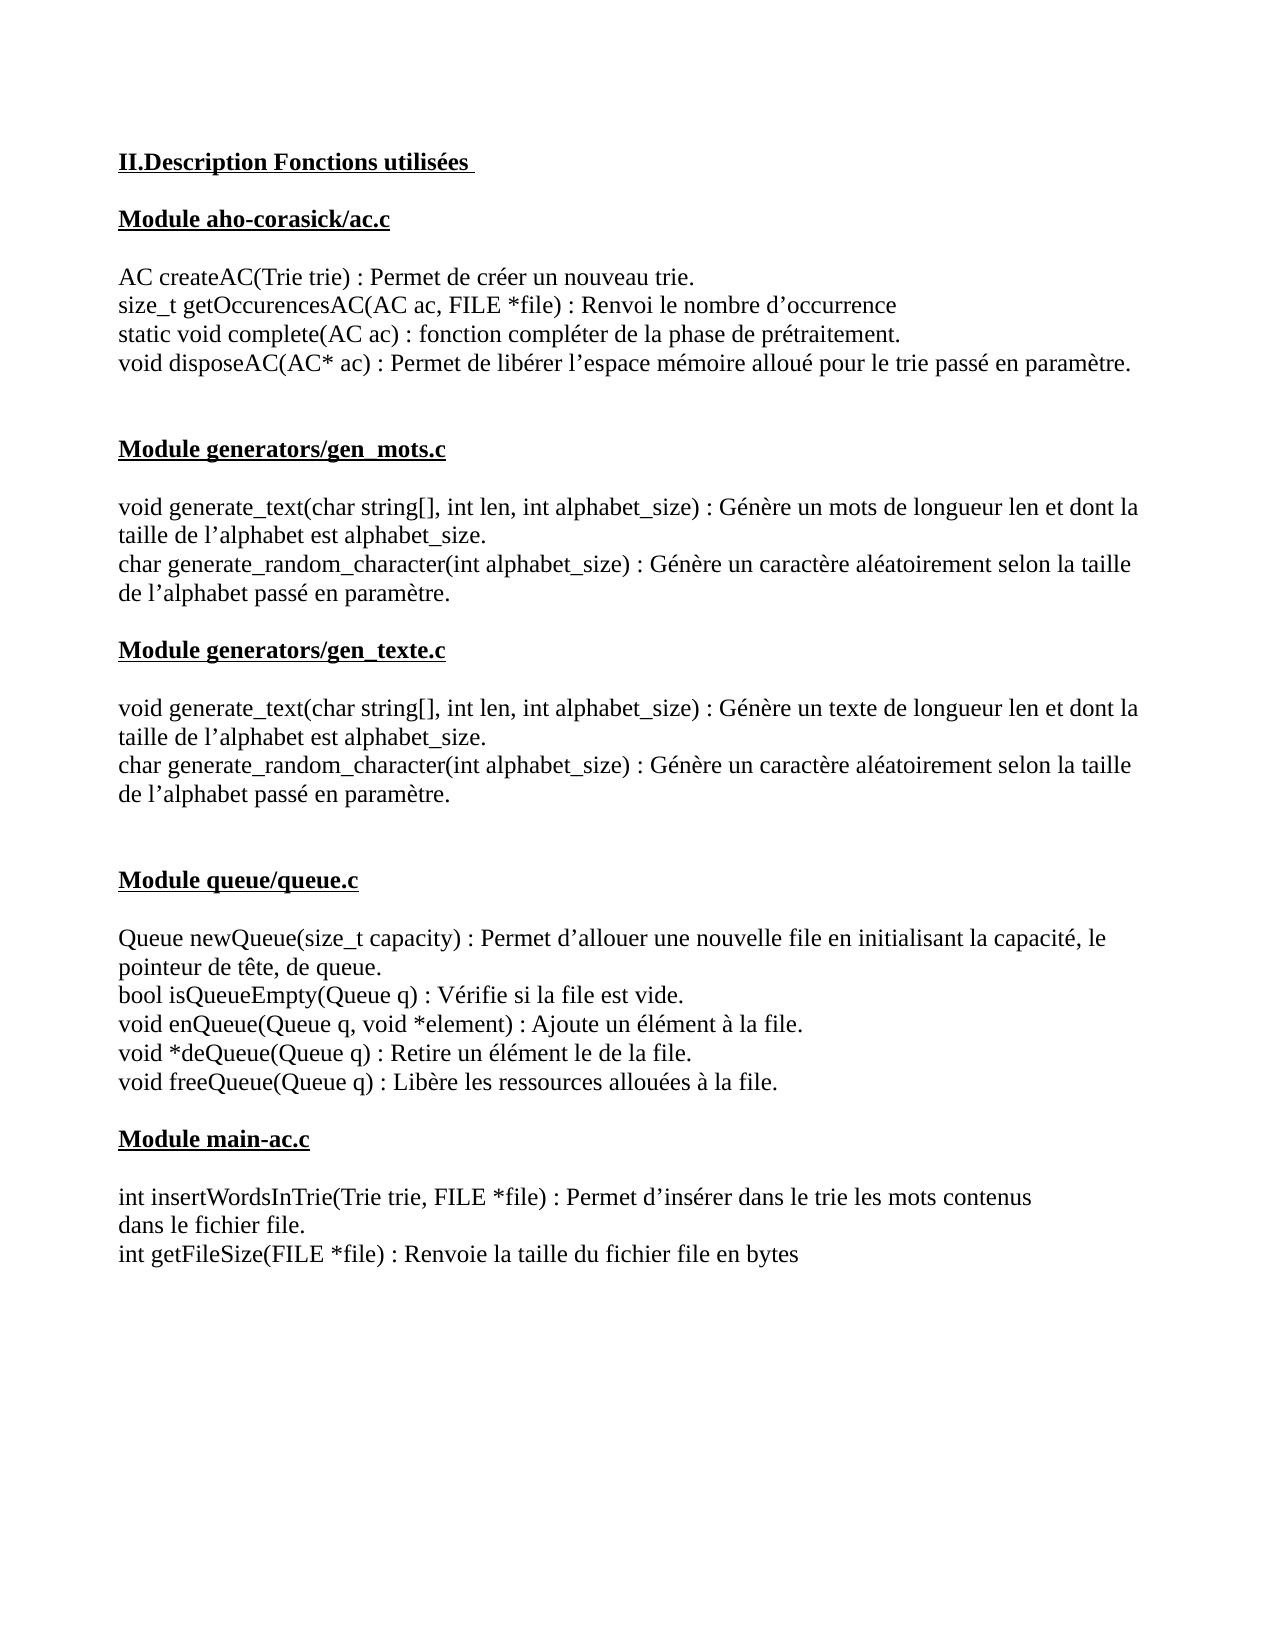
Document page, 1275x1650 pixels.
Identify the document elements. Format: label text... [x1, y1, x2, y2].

text int insertWordsInTrie(Trie trie, FILE *file) : Permet d’insérer dans le trie les mots contenus [118, 1182, 1157, 1211]
text static void complete(AC ac) : fonction compléter de la phase de prétraitement. [118, 319, 1157, 348]
text void generate_text(char string[], int len, int alphabet_size) : Génère un mots de longueur len et dont la taille de l’alphabet est alphabet_size. [118, 492, 1157, 549]
text II.Description Fonctions utilisées [118, 147, 1157, 176]
text char generate_random_character(int alphabet_size) : Génère un caractère aléatoirement selon la taille de l’alphabet passé en paramètre. [118, 549, 1157, 607]
text void *deQueue(Queue q) : Retire un élément le de la file. [118, 1038, 1157, 1067]
text char generate_random_character(int alphabet_size) : Génère un caractère aléatoirement selon la taille de l’alphabet passé en paramètre. [118, 751, 1157, 808]
text int getFileSize(FILE *file) : Renvoie la taille du fichier file en bytes [118, 1239, 1157, 1268]
text void enQueue(Queue q, void *element) : Ajoute un élément à la file. [118, 1009, 1157, 1038]
text Module generators/gen_texte.c [118, 636, 1157, 664]
text AC createAC(Trie trie) : Permet de créer un nouveau trie. [118, 262, 1157, 291]
text void freeQueue(Queue q) : Libère les ressources allouées à la file. [118, 1067, 1157, 1096]
text Module generators/gen_mots.c [118, 434, 1157, 463]
text bool isQueueEmpty(Queue q) : Vérifie si la file est vide. [118, 981, 1157, 1009]
text size_t getOccurencesAC(AC ac, FILE *file) : Renvoi le nombre d’occurrence [118, 291, 1157, 319]
text void generate_text(char string[], int len, int alphabet_size) : Génère un texte de longueur len et dont la taille de l’alphabet est alphabet_size. [118, 693, 1157, 751]
text Queue newQueue(size_t capacity) : Permet d’allouer une nouvelle file en initialisant la capacité, le pointeur de tête, de queue. [118, 923, 1157, 981]
text Module main-ac.c [118, 1124, 1157, 1153]
text void disposeAC(AC* ac) : Permet de libérer l’espace mémoire alloué pour le trie passé en paramètre. [118, 348, 1157, 377]
text Module aho-corasick/ac.c [118, 204, 1157, 233]
text Module queue/queue.c [118, 866, 1157, 894]
text dans le fichier file. [118, 1211, 1157, 1239]
